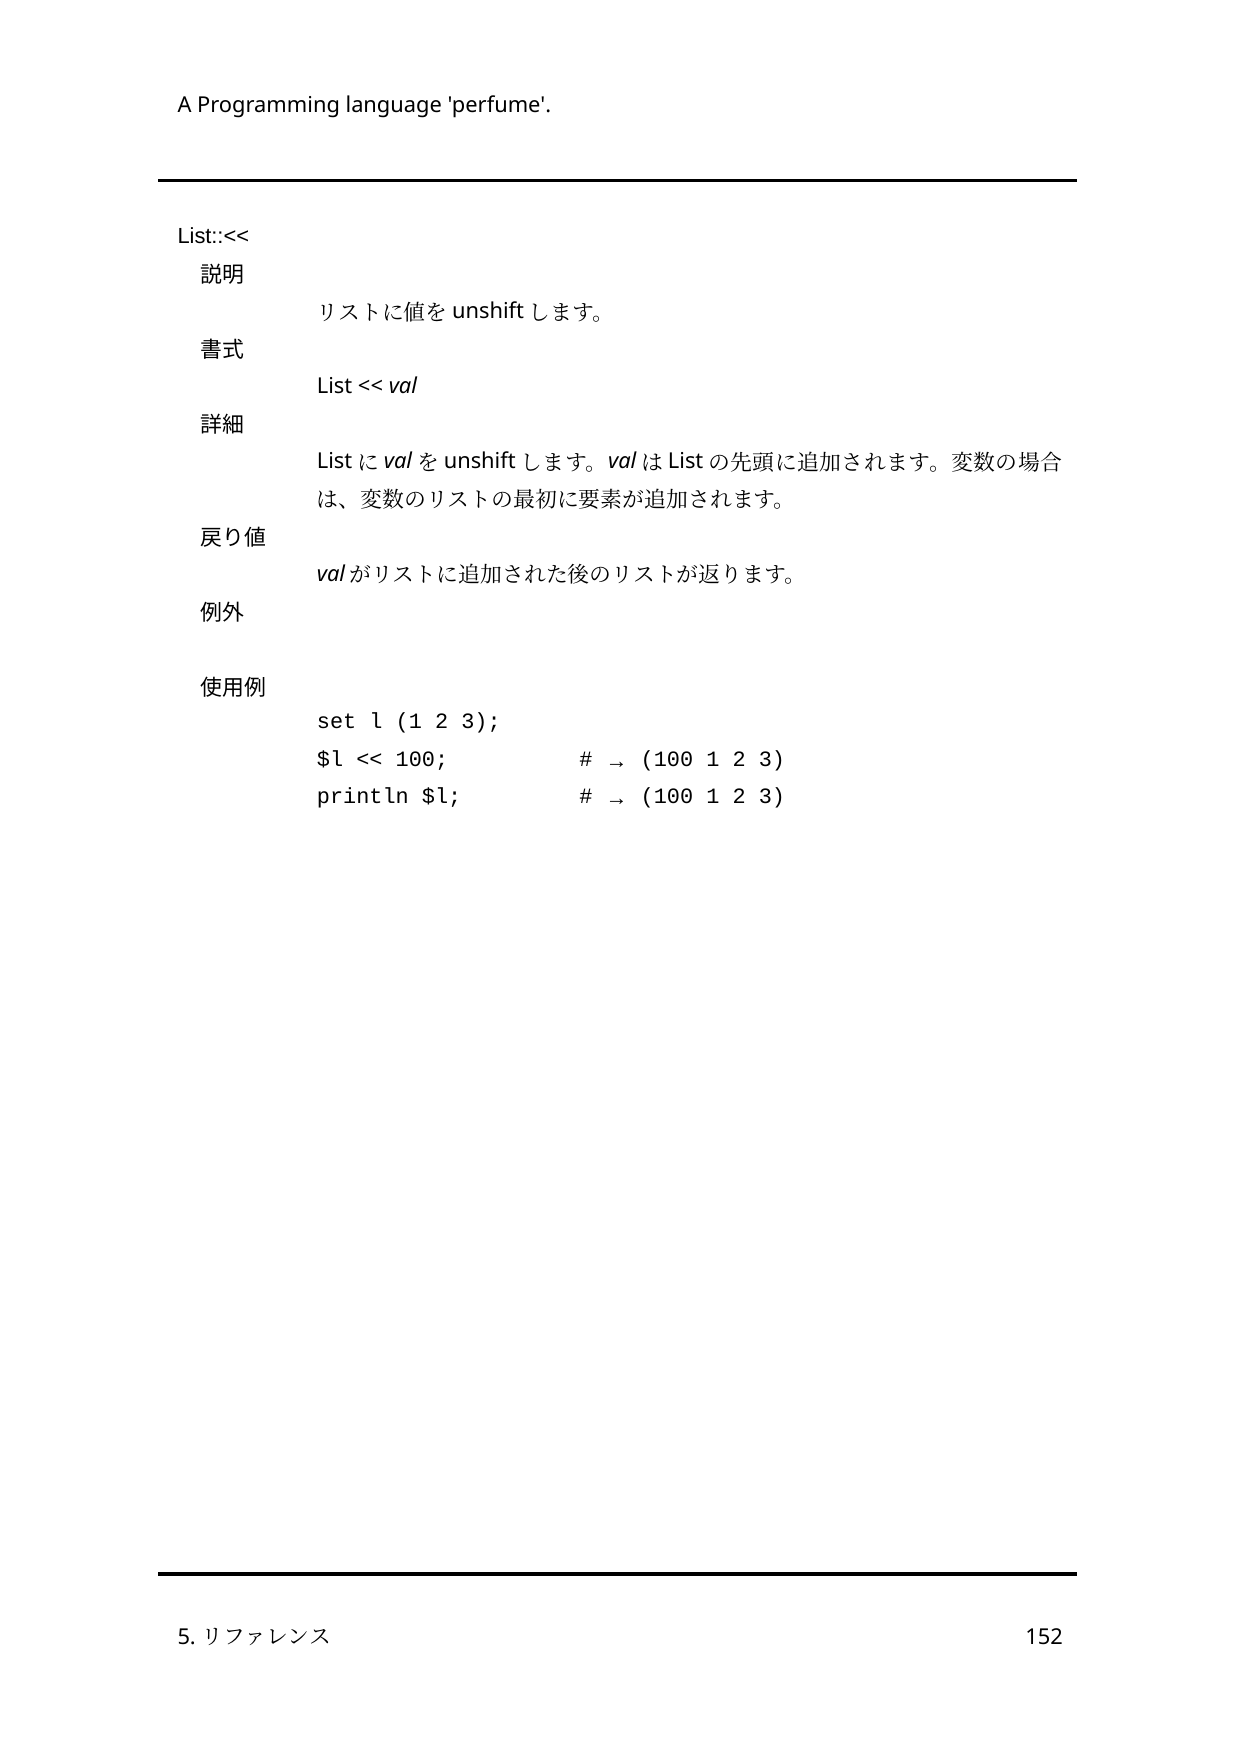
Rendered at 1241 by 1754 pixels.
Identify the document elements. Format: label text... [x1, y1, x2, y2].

table_cell 使用例 [200, 667, 317, 817]
table_cell Listにvalをunshiftします。valはListの先頭に追加されます。変数の場合は、変数のリストの最初に要素が追加されます。 [317, 404, 1063, 517]
table_cell [317, 592, 1063, 667]
table_cell valがリストに追加された後のリストが返ります。 [317, 517, 1063, 592]
table_cell 例外 [200, 592, 317, 667]
table_cell 書式 [200, 329, 317, 404]
subtitle List::<< [177, 217, 1063, 254]
table_cell set l (1 2 3); $l << 100; # → (100 1 2 3) println $l; # → (100 1 2 3) [317, 667, 1063, 817]
table_header リストに値をunshiftします。 [317, 254, 1063, 329]
table_header 説明 [200, 254, 317, 329]
table_cell List << val [317, 329, 1063, 404]
table_cell 戻り値 [200, 517, 317, 592]
table_cell 詳細 [200, 404, 317, 517]
